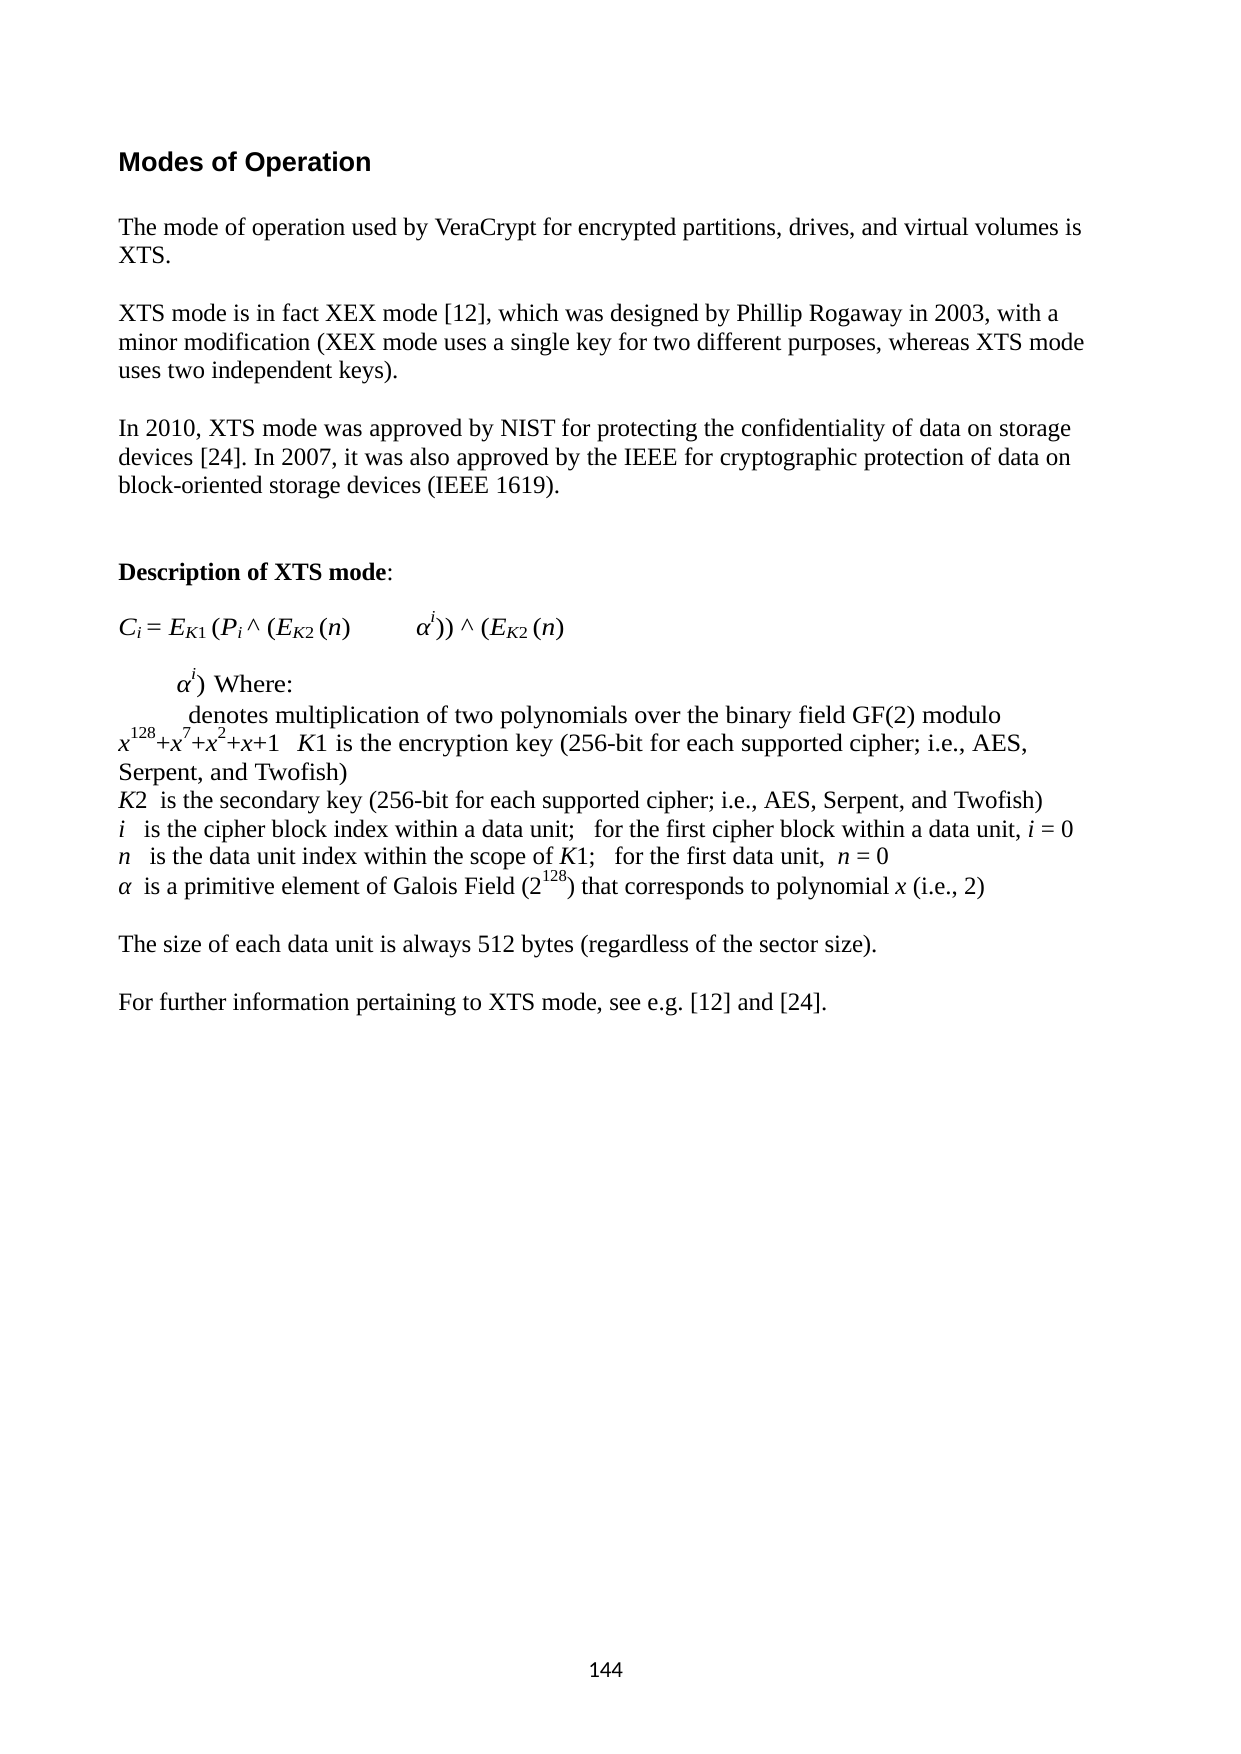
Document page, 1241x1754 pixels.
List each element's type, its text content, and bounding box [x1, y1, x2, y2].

text In 2010, XTS mode was approved by NIST for protecting the confidentiality of data on storage devices [24]. In 2007, it was also approved by the IEEE for cryptographic protection of data on block-oriented storage devices (IEEE 1619). [118, 413, 1071, 499]
text K2 is the secondary key (256-bit for each supported cipher; i.e., AES, Serpent, and Twofish) [118, 786, 1105, 814]
text n is the data unit index within the scope of K1; for the first data unit, n = 0 [118, 843, 1105, 870]
text Ci = EK1 (Pi ^ (EK2 (n) αi)) ^ (EK2 (n) αi) Where: [118, 585, 626, 698]
subtitle Modes of Operation [118, 146, 1105, 177]
text Description of XTS mode: [118, 557, 1105, 585]
subtitle denotes multiplication of two polynomials over the binary field GF(2) modulo x128+x7+x2+x+1 K1 is the encryption key (256-bit for each supported cipher; i.e., AES, Serpent, and Twofish) [118, 700, 1105, 786]
text The size of each data unit is always 512 bytes (regardless of the sector size). For further information pertaining to XTS mode, see e.g. [12] and [24]. [118, 929, 909, 1016]
subtitle The mode of operation used by VeraCrypt for encrypted partitions, drives, and virtual volumes is XTS. [118, 212, 1105, 269]
text α is a primitive element of Galois Field (2128) that corresponds to polynomial x (i.e., 2) [118, 870, 1105, 901]
text XTS mode is in fact XEX mode [12], which was designed by Phillip Rogaway in 2003, with a minor modification (XEX mode uses a single key for two different purposes, whereas XTS mode uses two independent keys). [118, 298, 1105, 384]
text i is the cipher block index within a data unit; for the first cipher block within a data unit, i = 0 [118, 814, 1105, 843]
